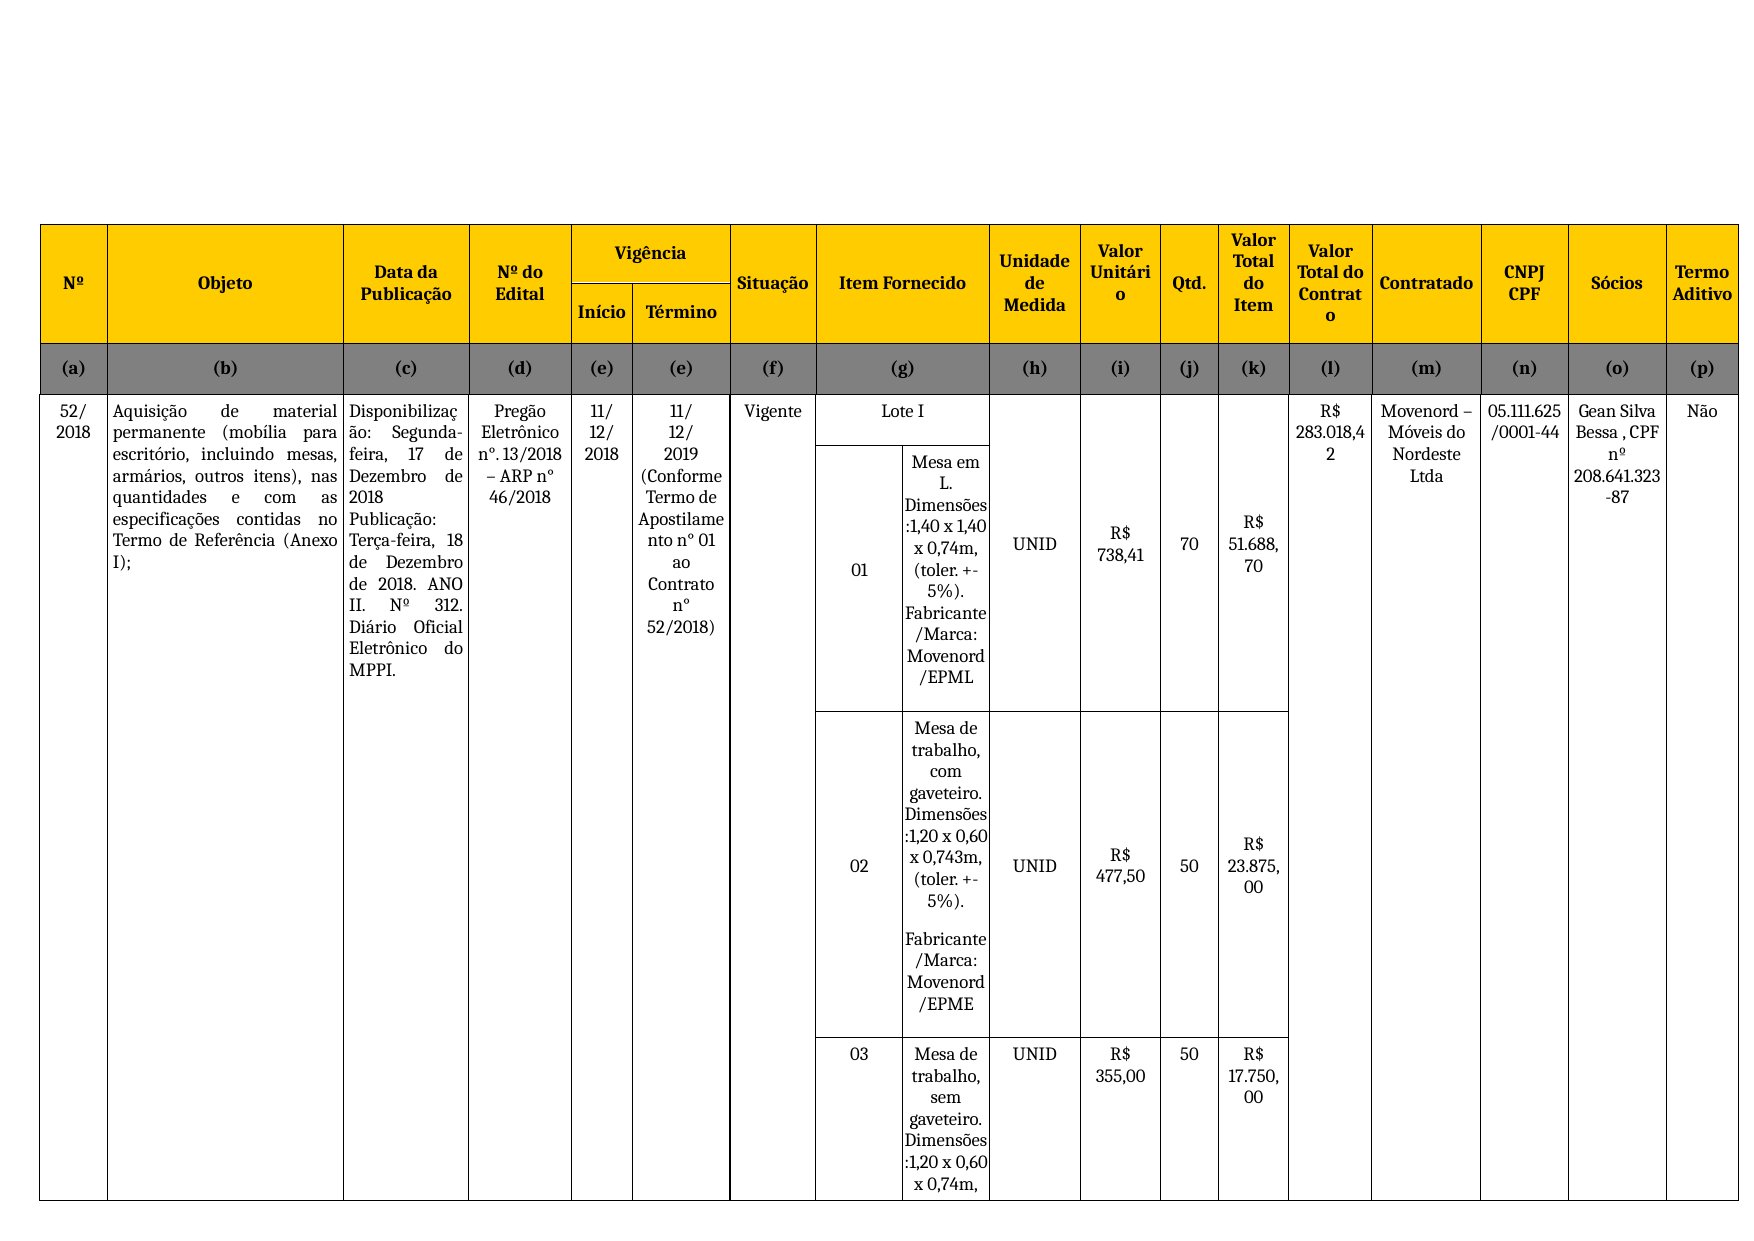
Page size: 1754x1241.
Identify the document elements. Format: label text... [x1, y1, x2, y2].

table_header Valor Total do Item [1219, 225, 1289, 343]
table_cell Aquisição de material permanente (mobília para escritório, incluindo mesas, armários, outros itens), nas quantidades e com as especificações contidas no Termo de Referência (Anexo I); [108, 395, 343, 1200]
table_cell (m) [1373, 344, 1481, 394]
table_cell (d) [470, 344, 571, 394]
table_cell R$ 51.688,70 [1219, 395, 1288, 711]
table_cell Não [1667, 395, 1738, 1200]
table_cell Disponibilização: Segunda-feira, 17 de Dezembro de 2018 Publicação: Terça-feira, 18 de Dezembro de 2018. ANO II. Nº 312. Diário Oficial Eletrônico do MPPI. [344, 395, 468, 1200]
table_cell 11/ 12/ 2019 (Conforme Termo de Apostilamento n° 01 ao Contrato n° 52/2018) [633, 395, 729, 1200]
table_cell R$ 477,50 [1081, 712, 1160, 1037]
table_cell R$ 283.018,42 [1289, 395, 1371, 1200]
table_cell Vigente [731, 395, 815, 1200]
table_header Valor Unitário [1081, 225, 1160, 343]
table_header Nº [41, 225, 107, 343]
table_cell (g) [817, 344, 989, 394]
table_header Sócios [1569, 225, 1666, 343]
table_header Vigência [572, 225, 730, 282]
table_header Situação [731, 225, 816, 343]
table_cell R$ 17.750,00 [1219, 1038, 1288, 1200]
table_cell (p) [1667, 344, 1738, 394]
table_header Unidade de Medida [990, 225, 1080, 343]
table_header Nº do Edital [470, 225, 571, 343]
table_cell (i) [1081, 344, 1160, 394]
table_cell 50 [1161, 712, 1218, 1037]
table_cell UNID [990, 395, 1080, 711]
table_cell R$ 738,41 [1081, 395, 1160, 711]
table_cell 50 [1161, 1038, 1218, 1200]
table_header CNPJ CPF [1482, 225, 1568, 343]
table_cell Gean Silva Bessa , CPF nº 208.641.323-87 [1569, 395, 1666, 1200]
table_cell R$ 355,00 [1081, 1038, 1160, 1200]
table_header Valor Total do Contrato [1290, 225, 1372, 343]
table_cell (c) [344, 344, 469, 394]
table_header Data da Publicação [344, 225, 469, 343]
table_header Contratado [1373, 225, 1481, 343]
table_cell (k) [1219, 344, 1289, 394]
table_cell Mesa de trabalho, sem gaveteiro. Dimensões:1,20 x 0,60 x 0,74m, [903, 1038, 989, 1200]
table_cell 02 [816, 712, 902, 1037]
table_cell (o) [1569, 344, 1666, 394]
table_cell (b) [108, 344, 343, 394]
table_cell 70 [1161, 395, 1218, 711]
table_cell (j) [1161, 344, 1218, 394]
table_header Objeto [108, 225, 343, 343]
table_cell R$ 23.875,00 [1219, 712, 1288, 1037]
table_cell Início [572, 284, 632, 343]
table_header Qtd. [1161, 225, 1218, 343]
table_cell (n) [1482, 344, 1568, 394]
table_header Termo Aditivo [1667, 225, 1738, 343]
table_cell 52/ 2018 [40, 395, 107, 1200]
table_cell Mesa em L. Dimensões:1,40 x 1,40 x 0,74m, (toler. +- 5%). Fabricante/Marca: Movenord/EPML [903, 446, 989, 711]
table_cell (l) [1290, 344, 1372, 394]
table_cell Movenord – Móveis do Nordeste Ltda [1372, 395, 1480, 1200]
table_cell 01 [816, 446, 902, 711]
table_cell Pregão Eletrônico n°. 13/2018 – ARP n° 46/2018 [469, 395, 571, 1200]
table_cell UNID [990, 1038, 1080, 1200]
table_cell Término [633, 284, 730, 343]
table_cell 03 [816, 1038, 902, 1200]
table_cell UNID [990, 712, 1080, 1037]
table_cell Mesa de trabalho, com gaveteiro. Dimensões:1,20 x 0,60 x 0,743m, (toler. +- 5%). Fabricante/Marca: Movenord/EPME [903, 712, 989, 1037]
table_cell (e) [572, 344, 632, 394]
table_cell (a) [41, 344, 107, 394]
table_cell 05.111.625/0001-44 [1481, 395, 1568, 1200]
table_cell (f) [731, 344, 816, 394]
table_cell (h) [990, 344, 1080, 394]
table_cell 11/ 12/ 2018 [572, 395, 632, 1200]
table_cell (e) [633, 344, 730, 394]
table_cell Lote I [816, 395, 989, 444]
table_header Item Fornecido [817, 225, 989, 343]
